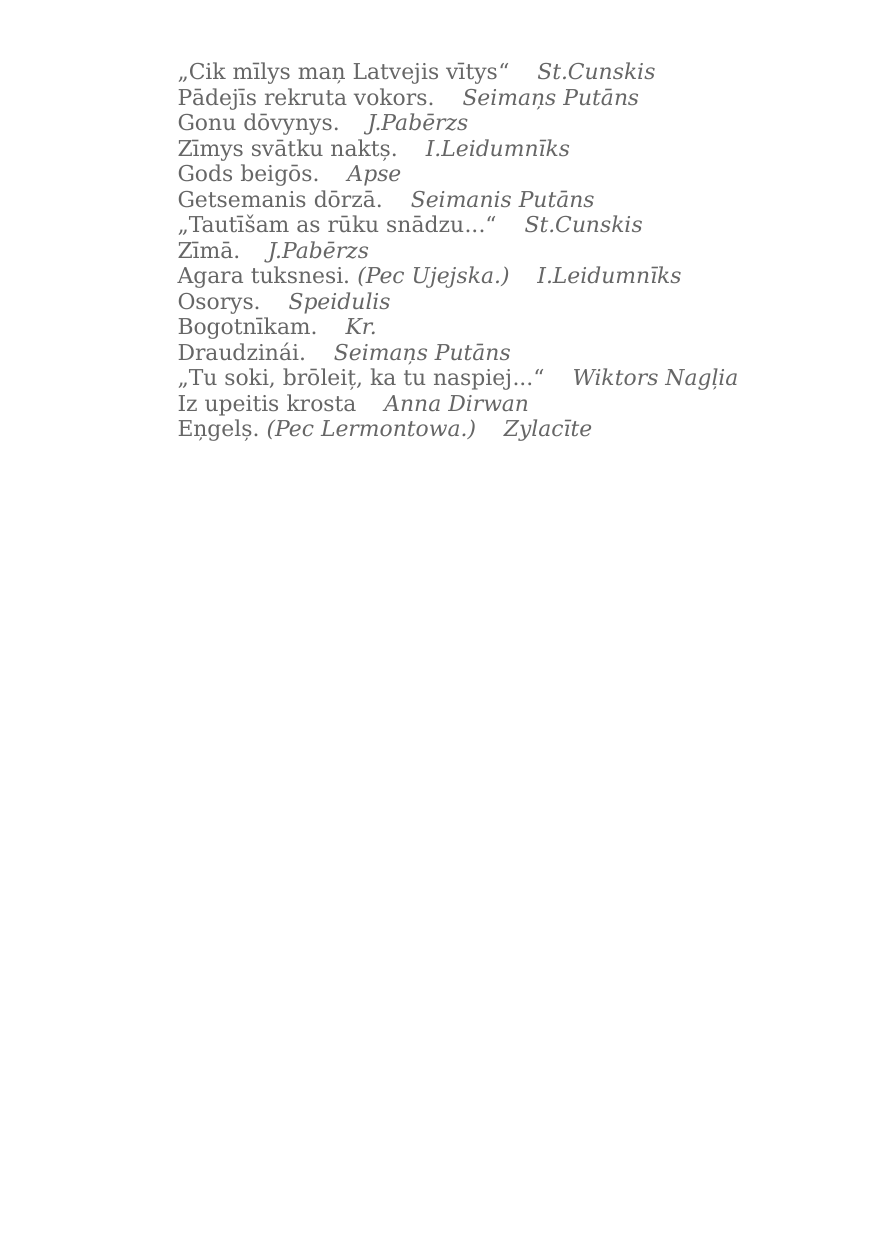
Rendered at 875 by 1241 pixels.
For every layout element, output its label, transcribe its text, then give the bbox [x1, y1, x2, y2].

text Agara tuksnesi. (Pec Ujejska.) I.Leidumnīks [177, 263, 815, 289]
text Iz upeitis krosta Anna Dirwan [177, 391, 815, 416]
text Bogotnīkam. Kr. [177, 314, 815, 340]
text Getsemanis dōrzā. Seimanis Putāns [177, 187, 815, 212]
text „Cik mīlys maņ Latvejis vītys“ St.Cunskis [177, 59, 815, 84]
text Zīmā. J.Pabērzs [177, 238, 815, 263]
text Gods beigōs. Apse [177, 161, 815, 187]
text Zīmys svātku naktș. I.Leidumnīks [177, 136, 815, 161]
text „Tu soki, brōleiț, ka tu naspiej...“ Wiktors Nagļia [177, 365, 815, 391]
text „Tautīšam as rūku snādzu...“ St.Cunskis [177, 212, 815, 238]
text Pādejīs rekruta vokors. Seimaņs Putāns [177, 84, 815, 110]
text Gonu dōvynys. J.Pabērzs [177, 110, 815, 136]
text Osorys. Speidulis [177, 289, 815, 314]
text Draudzinái. Seimaņs Putāns [177, 340, 815, 365]
text Eņgelș. (Pec Lermontowa.) Zylacīte [177, 416, 815, 442]
